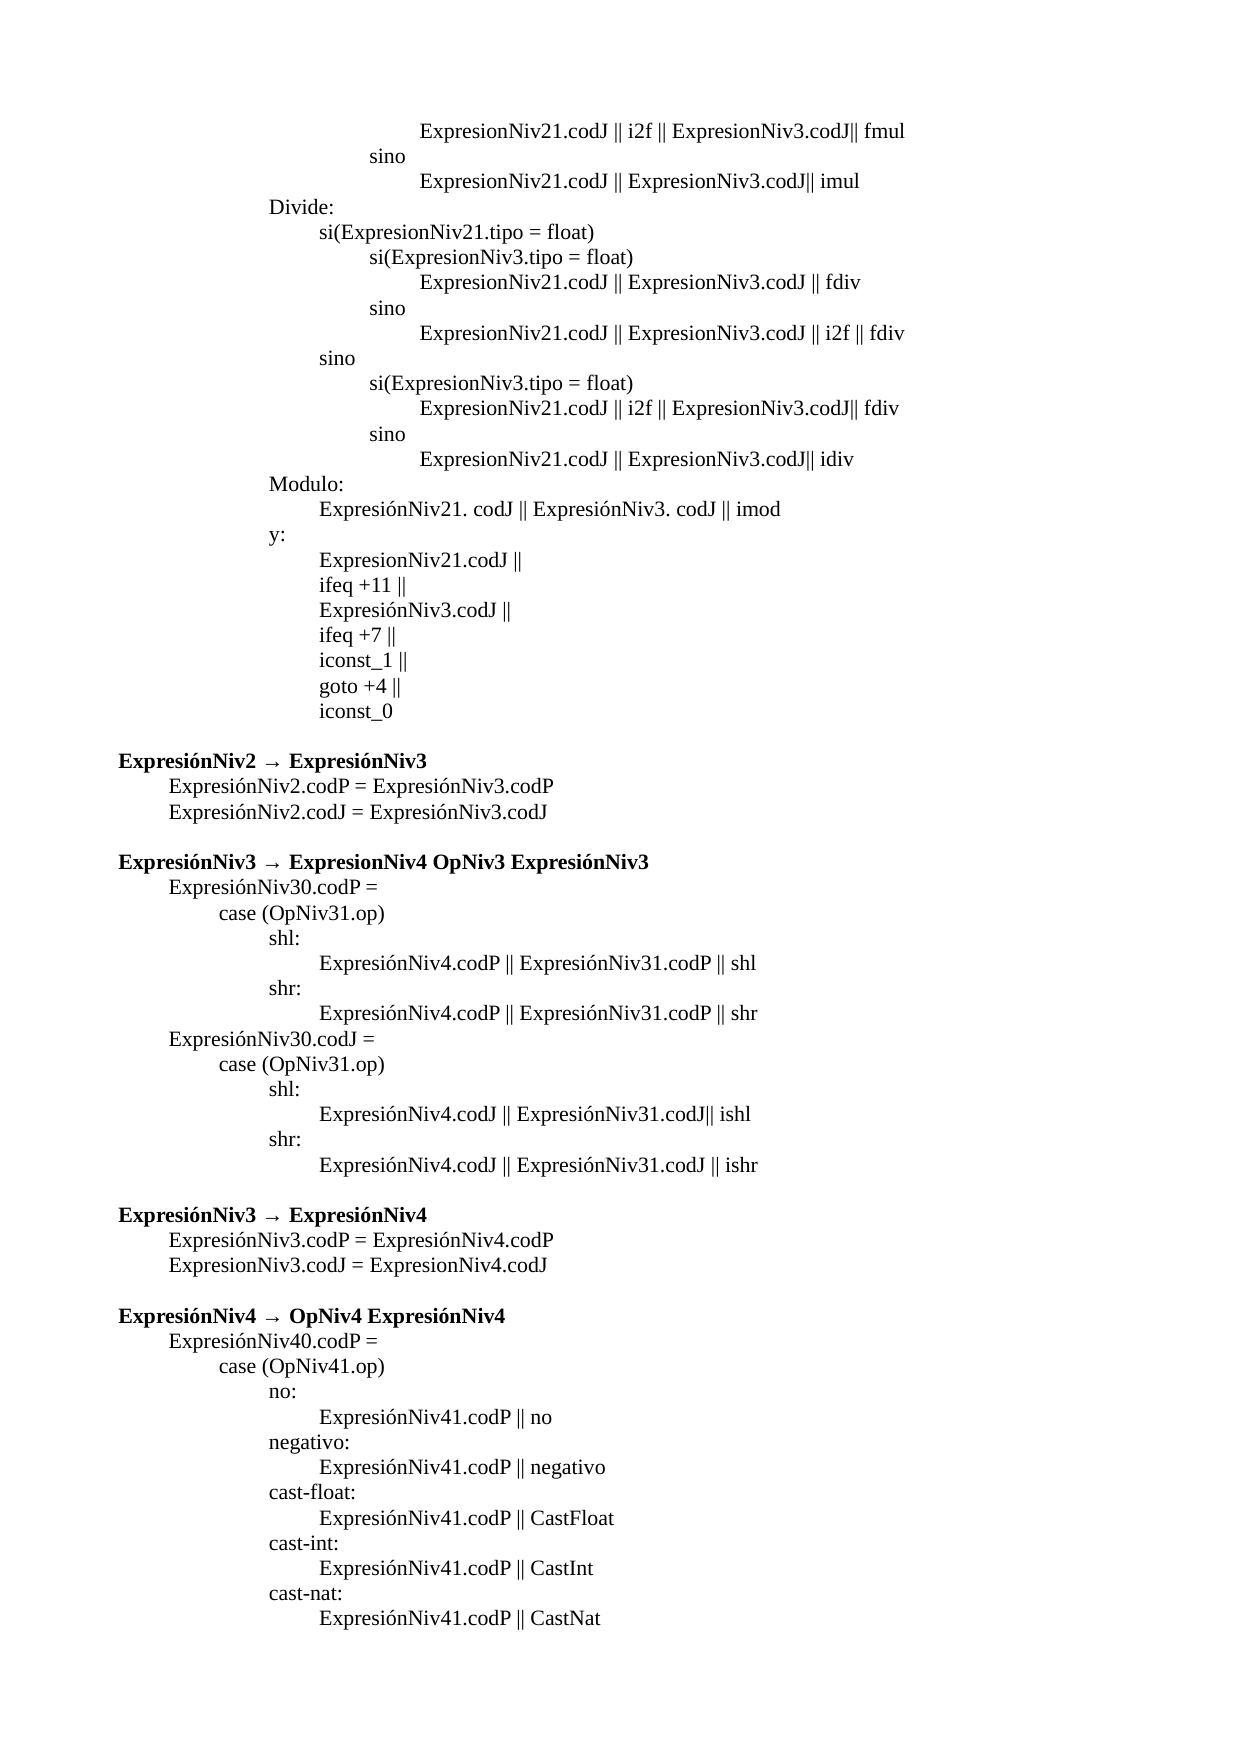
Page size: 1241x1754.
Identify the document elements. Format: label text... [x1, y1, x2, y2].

text ExpresiónNiv3.codJ || [118, 597, 1122, 622]
text si(ExpresionNiv21.tipo = float) [118, 219, 1122, 244]
text goto +4 || [118, 673, 1122, 698]
text ExpresionNiv21.codJ || ExpresionNiv3.codJ || i2f || fdiv [118, 320, 1122, 345]
text ExpresionNiv21.codJ || [118, 547, 1122, 572]
text ExpresiónNiv4 → OpNiv4 ExpresiónNiv4 [118, 1303, 1122, 1328]
text ExpresionNiv21.codJ || i2f || ExpresionNiv3.codJ|| fdiv [118, 395, 1122, 421]
text ExpresiónNiv4.codP || ExpresiónNiv31.codP || shr [118, 1000, 1122, 1026]
text ExpresiónNiv4.codJ || ExpresiónNiv31.codJ|| ishl [118, 1101, 1122, 1126]
text shl: [118, 1076, 1122, 1101]
text ExpresiónNiv30.codP = [118, 874, 1122, 899]
text ExpresionNiv21.codJ || i2f || ExpresionNiv3.codJ|| fmul [118, 118, 1122, 143]
text ExpresiónNiv41.codP || no [118, 1404, 1122, 1429]
text ExpresiónNiv41.codP || negativo [118, 1454, 1122, 1479]
text case (OpNiv31.op) [118, 1051, 1122, 1076]
text sino [118, 143, 1122, 168]
text ExpresiónNiv4.codJ || ExpresiónNiv31.codJ || ishr [118, 1152, 1122, 1177]
text sino [118, 294, 1122, 320]
text iconst_1 || [118, 647, 1122, 673]
text ExpresiónNiv4.codP || ExpresiónNiv31.codP || shl [118, 950, 1122, 975]
text Divide: [118, 194, 1122, 219]
text si(ExpresionNiv3.tipo = float) [118, 244, 1122, 269]
text cast-float: [118, 1479, 1122, 1504]
text ExpresionNiv21.codJ || ExpresionNiv3.codJ|| idiv [118, 446, 1122, 471]
text ExpresiónNiv41.codP || CastFloat [118, 1504, 1122, 1530]
text ExpresiónNiv30.codJ = [118, 1026, 1122, 1051]
text shr: [118, 1126, 1122, 1152]
text negativo: [118, 1429, 1122, 1454]
text ExpresiónNiv2 → ExpresiónNiv3 [118, 748, 1122, 773]
text cast-nat: [118, 1580, 1122, 1605]
text case (OpNiv41.op) [118, 1353, 1122, 1378]
text ExpresiónNiv3.codP = ExpresiónNiv4.codP [118, 1227, 1122, 1252]
text shl: [118, 925, 1122, 950]
text Modulo: [118, 471, 1122, 496]
text ExpresiónNiv2.codJ = ExpresiónNiv3.codJ [118, 799, 1122, 824]
text ExpresiónNiv2.codP = ExpresiónNiv3.codP [118, 773, 1122, 799]
text ExpresiónNiv21. codJ || ExpresiónNiv3. codJ || imod [118, 496, 1122, 521]
text ExpresionNiv21.codJ || ExpresionNiv3.codJ|| imul [118, 168, 1122, 194]
text cast-int: [118, 1530, 1122, 1555]
text ExpresiónNiv3 → ExpresionNiv4 OpNiv3 ExpresiónNiv3 [118, 849, 1122, 874]
text ExpresiónNiv40.codP = [118, 1328, 1122, 1353]
text iconst_0 [118, 698, 1122, 723]
text case (OpNiv31.op) [118, 899, 1122, 925]
text sino [118, 345, 1122, 370]
text shr: [118, 975, 1122, 1000]
text sino [118, 421, 1122, 446]
text y: [118, 521, 1122, 547]
text ExpresionNiv21.codJ || ExpresionNiv3.codJ || fdiv [118, 269, 1122, 294]
text ExpresiónNiv41.codP || CastInt [118, 1555, 1122, 1580]
text si(ExpresionNiv3.tipo = float) [118, 370, 1122, 395]
text ExpresiónNiv3 → ExpresiónNiv4 [118, 1202, 1122, 1227]
text ifeq +11 || [118, 572, 1122, 597]
text ifeq +7 || [118, 622, 1122, 647]
text ExpresionNiv3.codJ = ExpresionNiv4.codJ [118, 1252, 1122, 1278]
text no: [118, 1378, 1122, 1404]
text ExpresiónNiv41.codP || CastNat [118, 1605, 1122, 1631]
